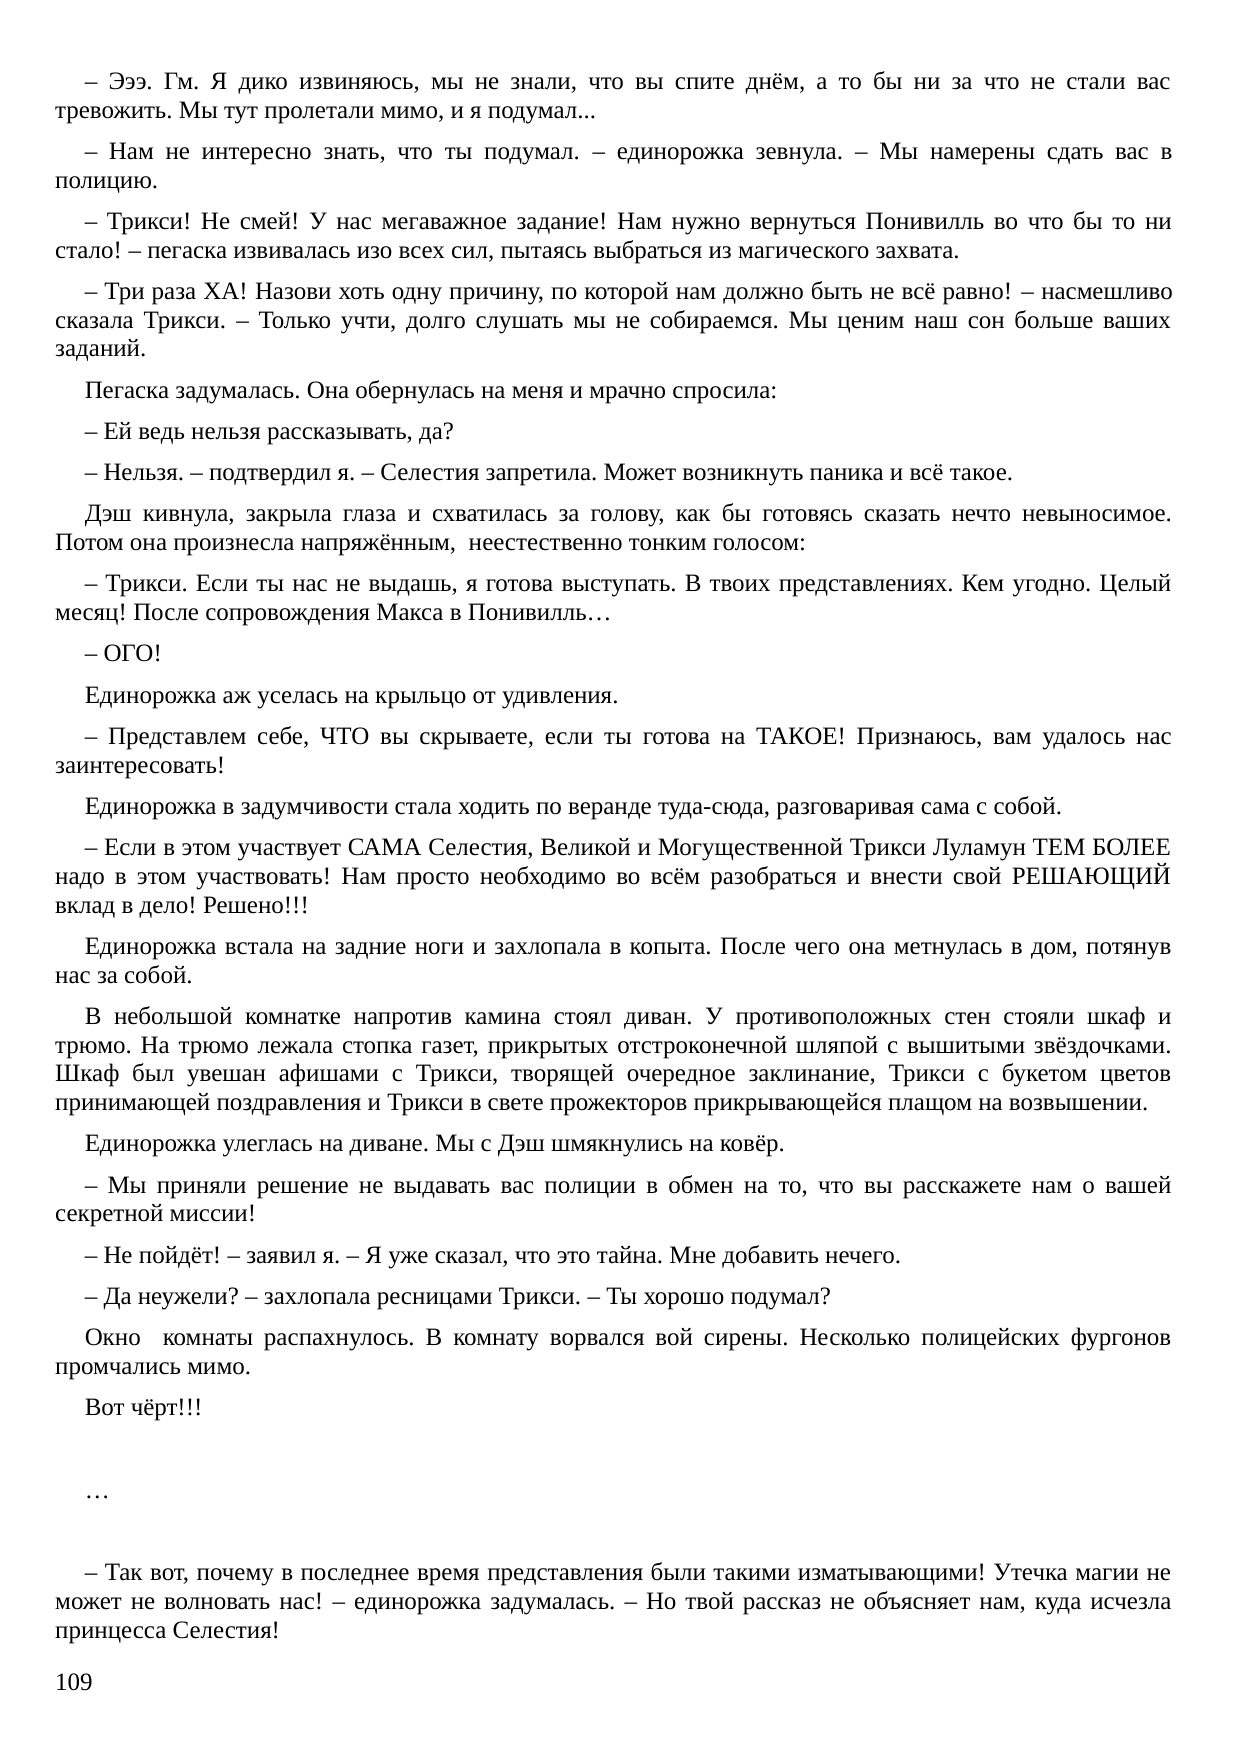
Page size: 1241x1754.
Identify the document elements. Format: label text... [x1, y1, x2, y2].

text Единорожка в задумчивости стала ходить по веранде туда-сюда, разговаривая сама с собой. [55, 791, 1173, 820]
text – Нам не интересно знать, что ты подумал. – единорожка зевнула. – Мы намерены сдать вас в полицию. [55, 136, 1173, 193]
text Единорожка аж уселась на крыльцо от удивления. [55, 680, 1173, 708]
text Пегаска задумалась. Она обернулась на меня и мрачно спросила: [55, 375, 1173, 403]
text – Представлем себе, ЧТО вы скрываете, если ты готова на ТАКОЕ! Признаюсь, вам удалось нас заинтересовать! [55, 721, 1173, 778]
text В небольшой комнатке напротив камина стоял диван. У противоположных стен стояли шкаф и трюмо. На трюмо лежала стопка газет, прикрытых отстроконечной шляпой с вышитыми звёздочками. Шкаф был увешан афишами с Трикси, творящей очередное заклинание, Трикси с букетом цветов принимающей поздравления и Трикси в свете прожекторов прикрывающейся плащом на возвышении. [55, 1001, 1173, 1116]
text – Эээ. Гм. Я дико извиняюсь, мы не знали, что вы спите днём, а то бы ни за что не стали вас тревожить. Мы тут пролетали мимо, и я подумал... [55, 66, 1173, 123]
text Единорожка улеглась на диване. Мы с Дэш шмякнулись на ковёр. [55, 1128, 1173, 1157]
text – Три раза ХА! Назови хоть одну причину, по которой нам должно быть не всё равно! – насмешливо сказала Трикси. – Только учти, долго слушать мы не собираемся. Мы ценим наш сон больше ваших заданий. [55, 276, 1173, 362]
text – ОГО! [55, 638, 1173, 667]
text – Мы приняли решение не выдавать вас полиции в обмен на то, что вы расскажете нам о вашей секретной миссии! [55, 1170, 1173, 1227]
text Дэш кивнула, закрыла глаза и схватилась за голову, как бы готовясь сказать нечто невыносимое. Потом она произнесла напряжённым, неестественно тонким голосом: [55, 498, 1173, 556]
text – Трикси! Не смей! У нас мегаважное задание! Нам нужно вернуться Понивилль во что бы то ни стало! – пегаска извивалась изо всех сил, пытаясь выбраться из магического захвата. [55, 206, 1173, 263]
text Единорожка встала на задние ноги и захлопала в копыта. После чего она метнулась в дом, потянув нас за собой. [55, 931, 1173, 988]
text … [55, 1475, 1173, 1503]
text – Так вот, почему в последнее время представления были такими изматывающими! Утечка магии не может не волновать нас! – единорожка задумалась. – Но твой рассказ не объясняет нам, куда исчезла принцесса Селестия! [55, 1557, 1173, 1643]
text – Трикси. Если ты нас не выдашь, я готова выступать. В твоих представлениях. Кем угодно. Целый месяц! После сопровождения Макса в Понивилль… [55, 568, 1173, 626]
text – Да неужели? – захлопала ресницами Трикси. – Ты хорошо подумал? [55, 1281, 1173, 1310]
text – Нельзя. – подтвердил я. – Селестия запретила. Может возникнуть паника и всё такое. [55, 457, 1173, 486]
text Окно комнаты распахнулось. В комнату ворвался вой сирены. Несколько полицейских фургонов промчались мимо. [55, 1322, 1173, 1380]
text – Если в этом участвует САМА Селестия, Великой и Могущественной Трикси Луламун ТЕМ БОЛЕЕ надо в этом участвовать! Нам просто необходимо во всём разобраться и внести свой РЕШАЮЩИЙ вклад в дело! Решено!!! [55, 832, 1173, 918]
text Вот чёрт!!! [55, 1392, 1173, 1421]
text – Ей ведь нельзя рассказывать, да? [55, 416, 1173, 445]
text – Не пойдёт! – заявил я. – Я уже сказал, что это тайна. Мне добавить нечего. [55, 1240, 1173, 1268]
